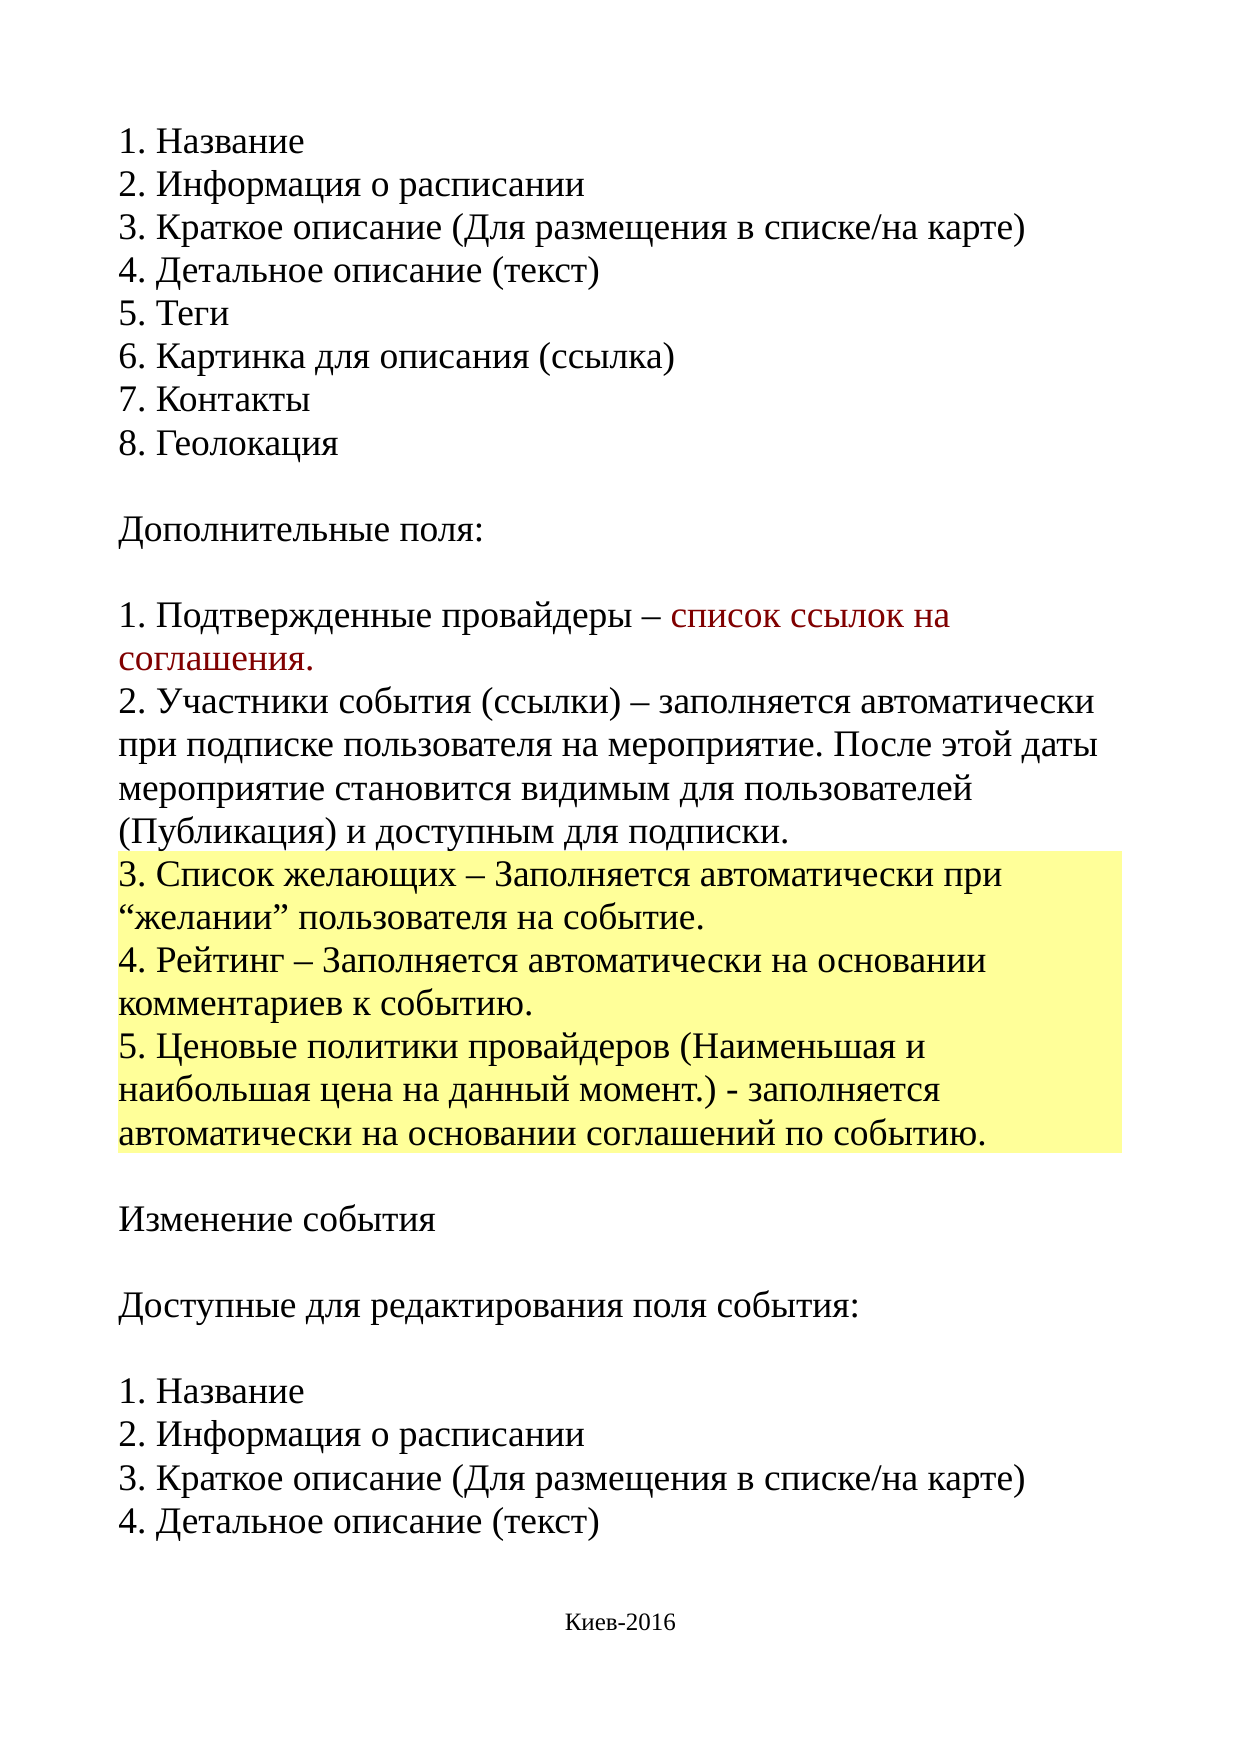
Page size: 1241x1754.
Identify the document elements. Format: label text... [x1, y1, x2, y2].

text 1. Подтвержденные провайдеры – список ссылок на соглашения. [118, 592, 1122, 679]
text 1. Название [118, 1369, 1122, 1412]
text 8. Геолокация [118, 420, 1122, 463]
text 5. Теги [118, 291, 1122, 334]
text Доступные для редактирования поля события: [118, 1282, 1122, 1326]
text 5. Ценовые политики провайдеров (Наименьшая и наибольшая цена на данный момент.) - заполняется автоматически на основании соглашений по событию. [118, 1024, 1122, 1153]
text 2. Информация о расписании [118, 161, 1122, 204]
text 1. Название [118, 118, 1122, 161]
text 2. Информация о расписании [118, 1412, 1122, 1455]
text 6. Картинка для описания (ссылка) [118, 334, 1122, 377]
text 4. Детальное описание (текст) [118, 1498, 1122, 1541]
text 3. Краткое описание (Для размещения в списке/на карте) [118, 1455, 1122, 1498]
text Дополнительные поля: [118, 506, 1122, 549]
text 4. Рейтинг – Заполняется автоматически на основании комментариев к событию. [118, 937, 1122, 1024]
text 3. Список желающих – Заполняется автоматически при “желании” пользователя на событие. [118, 851, 1122, 937]
text 3. Краткое описание (Для размещения в списке/на карте) [118, 204, 1122, 247]
text 2. Участники события (ссылки) – заполняется автоматически при подписке пользователя на мероприятие. После этой даты мероприятие становится видимым для пользователей (Публикация) и доступным для подписки. [118, 679, 1122, 851]
text 4. Детальное описание (текст) [118, 247, 1122, 291]
text 7. Контакты [118, 377, 1122, 420]
text Изменение события [118, 1196, 1122, 1239]
